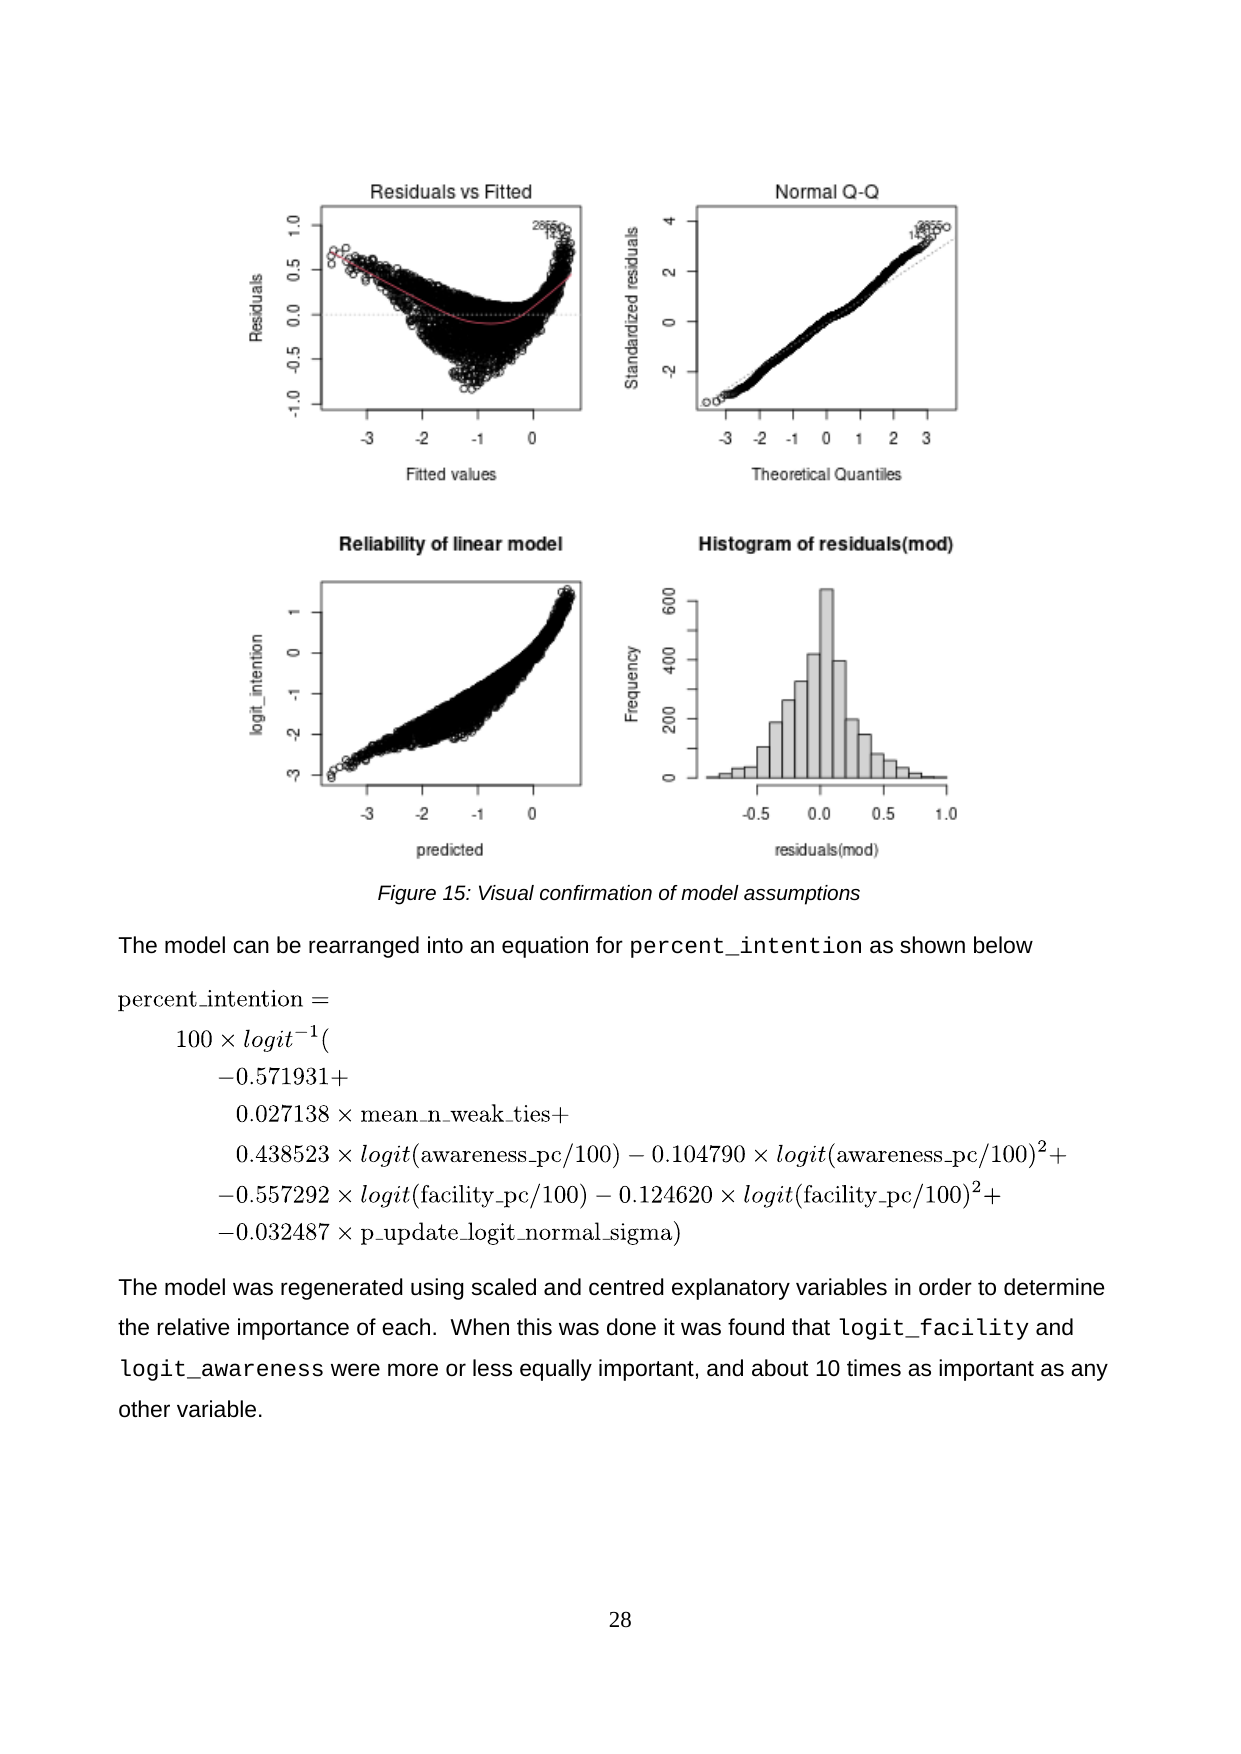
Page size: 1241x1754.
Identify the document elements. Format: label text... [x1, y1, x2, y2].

picture [245, 130, 995, 881]
text Figure 15: Visual confirmation of model assumptions [245, 881, 995, 904]
text The model was regenerated using scaled and centred explanatory variables in order to determine the relative importance of each. When this was done it was found that logit_facility and logit_awareness were more or less equally important, and about 10 times as important as any other variable. [118, 1274, 1122, 1423]
text The model can be rearranged into an equation for percent_intention as shown below [118, 932, 1122, 961]
